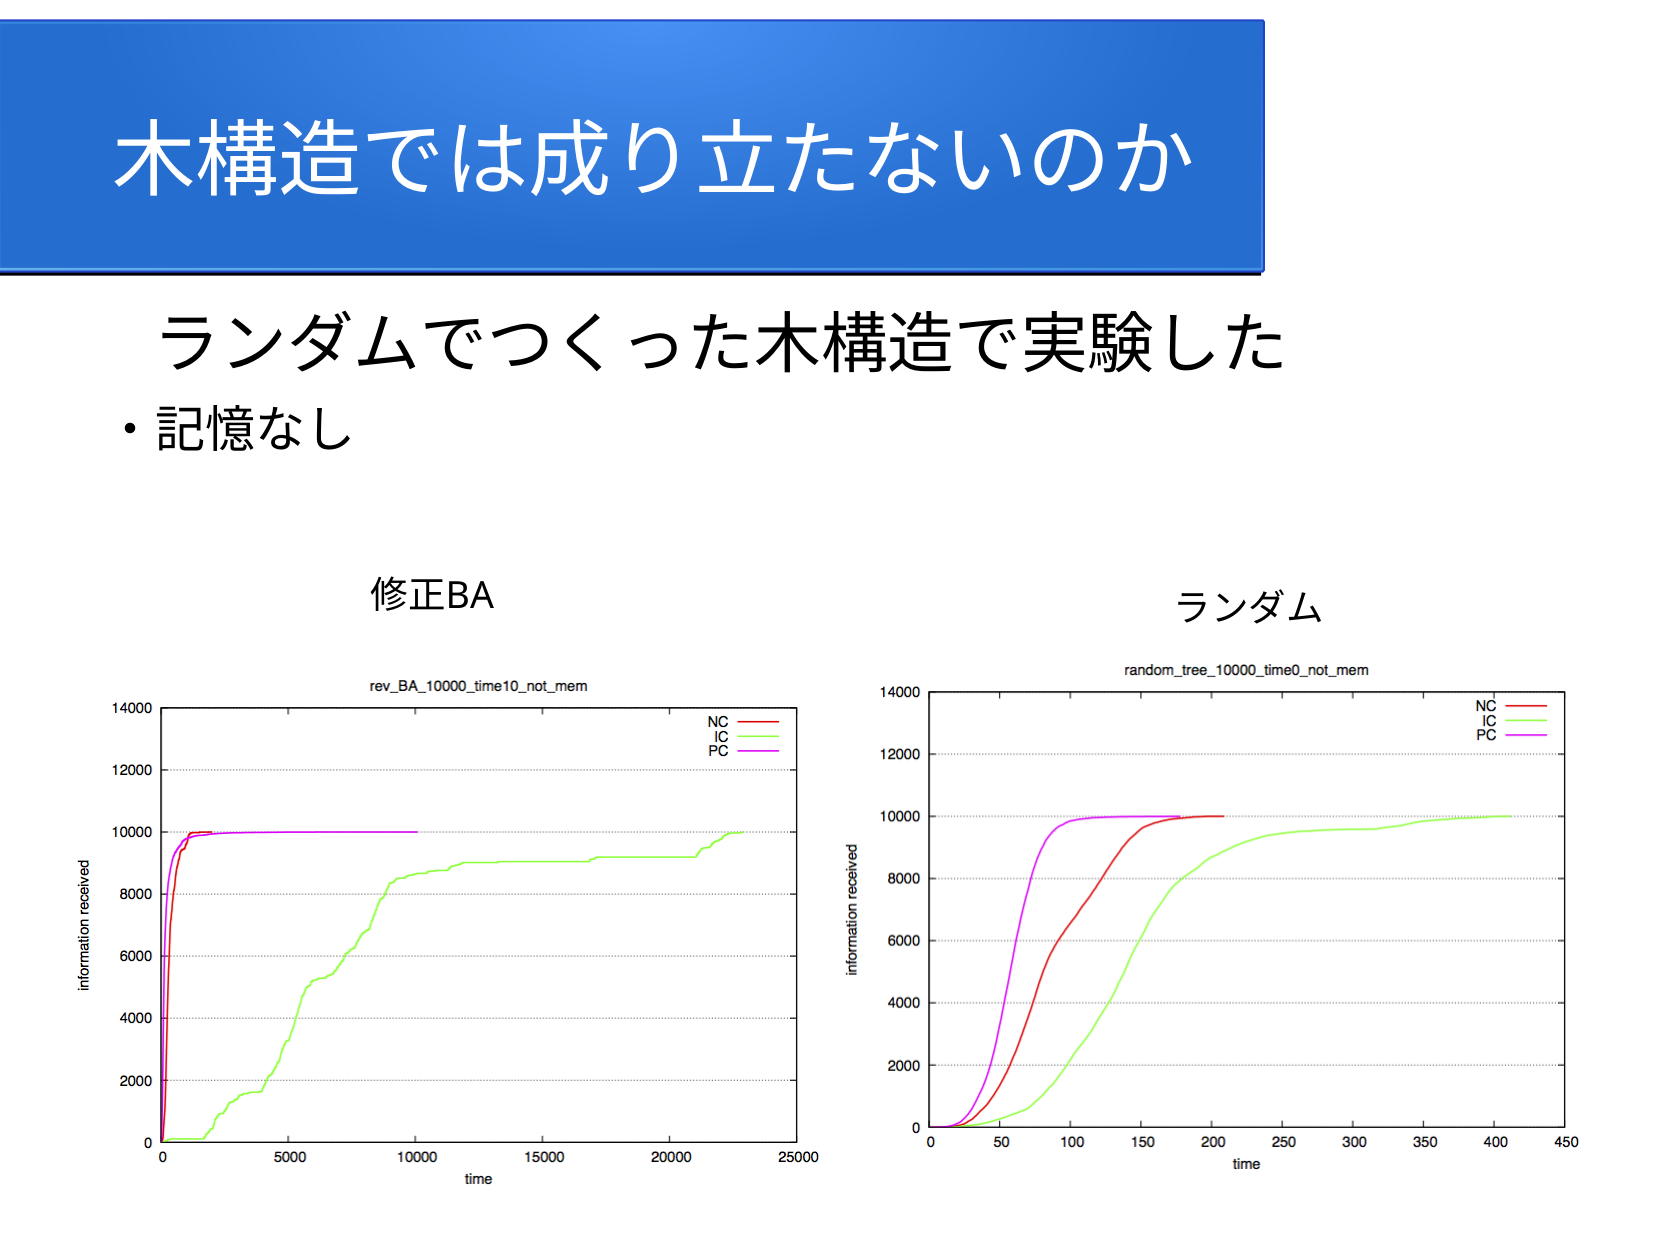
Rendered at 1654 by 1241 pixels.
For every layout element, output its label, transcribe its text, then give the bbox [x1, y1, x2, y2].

text_box ランダム [1158, 570, 1400, 624]
title 木構造では成り立たないのか [82, 49, 1250, 257]
list ランダムでつくった木構造で実験した [82, 290, 1538, 1172]
picture [840, 648, 1591, 1174]
text_box 修正BA [355, 557, 728, 611]
text_box ・記憶なし [91, 381, 372, 502]
picture [72, 664, 823, 1190]
